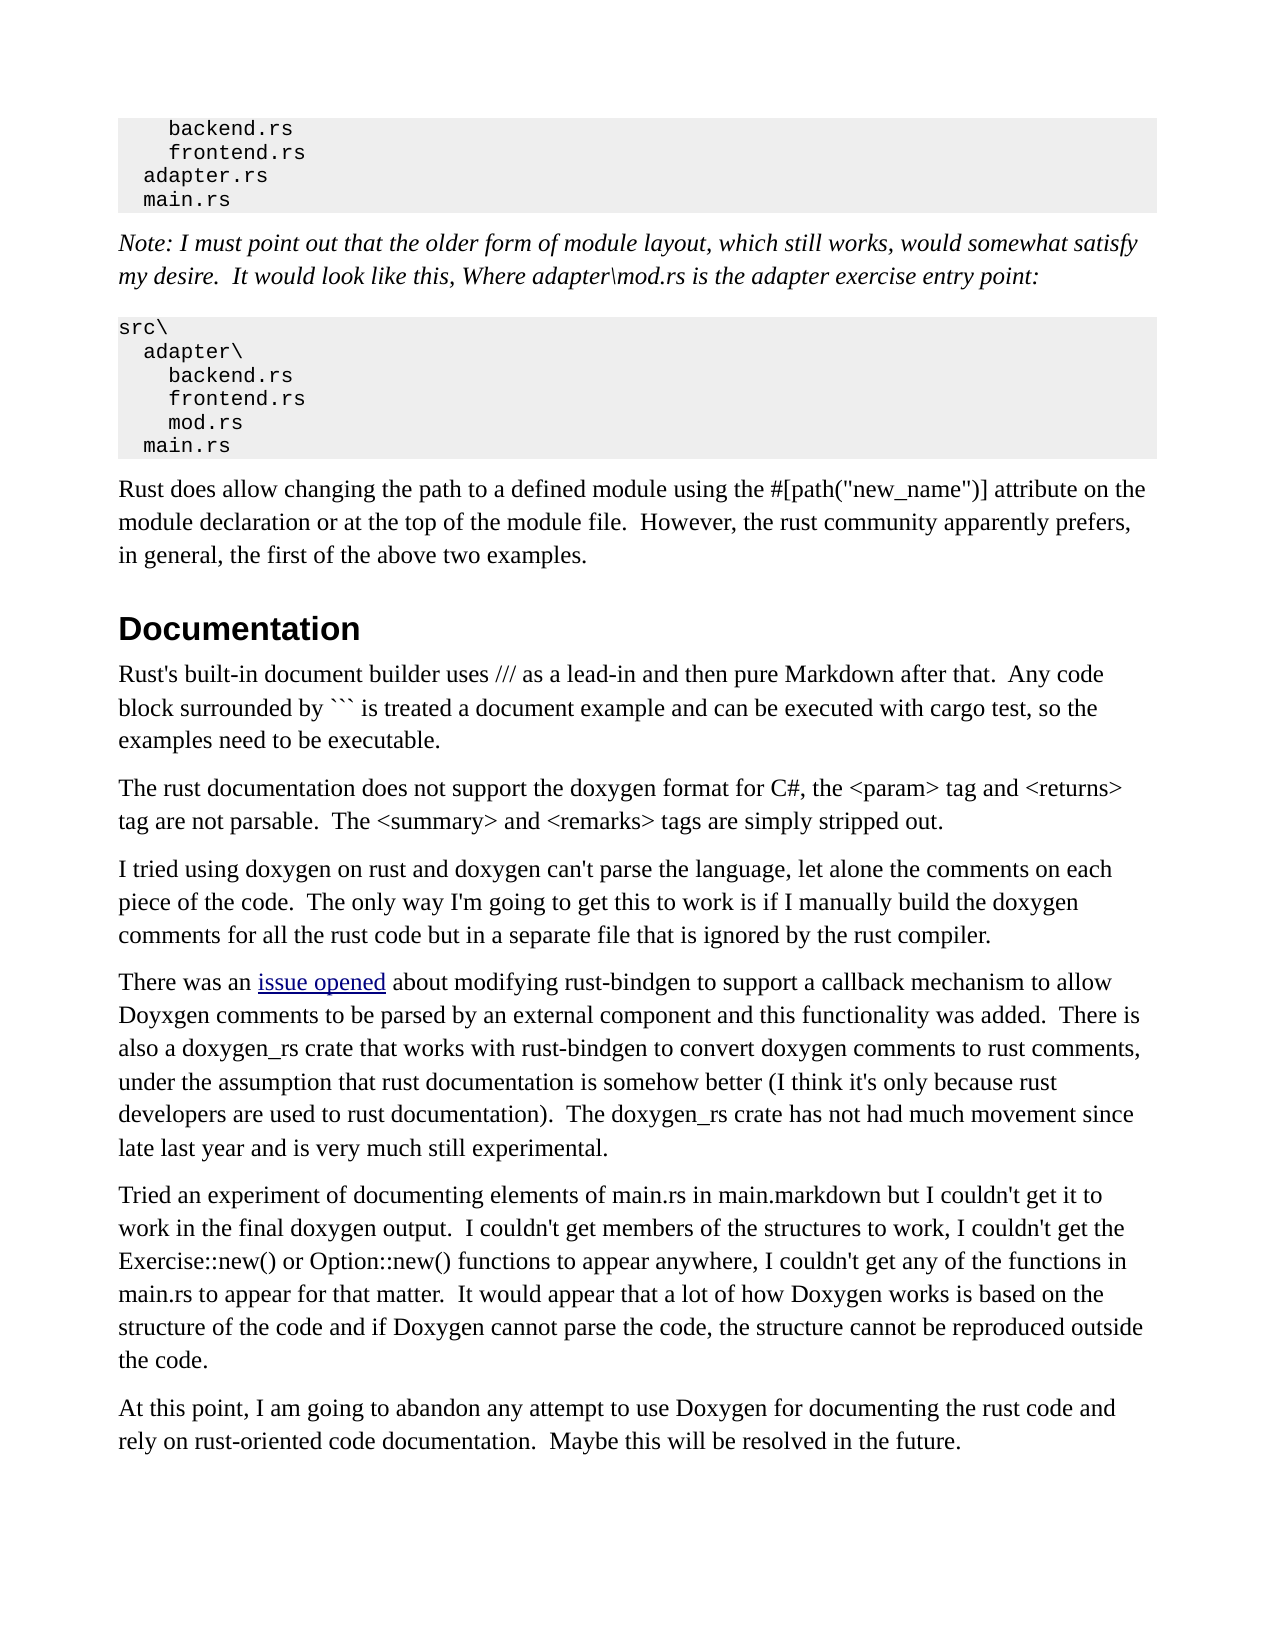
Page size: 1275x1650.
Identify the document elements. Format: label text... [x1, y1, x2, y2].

text Note: I must point out that the older form of module layout, which still works, would somewhat satisfy my desire. It would look like this, Where adapter\mod.rs is the adapter exercise entry point: [118, 228, 1157, 289]
text The rust documentation does not support the doxygen format for C#, the <param> tag and <returns> tag are not parsable. The <summary> and <remarks> tags are simply stripped out. [118, 773, 1157, 835]
text adapter\ [118, 341, 1157, 364]
text I tried using doxygen on rust and doxygen can't parse the language, let alone the comments on each piece of the code. The only way I'm going to get this to work is if I manually build the doxygen comments for all the rust code but in a separate file that is ignored by the rust compiler. [118, 854, 1157, 949]
text mod.rs [118, 412, 1157, 436]
text Tried an experiment of documenting elements of main.rs in main.markdown but I couldn't get it to work in the final doxygen output. I couldn't get members of the structures to work, I couldn't get the Exercise::new() or Option::new() functions to appear anywhere, I couldn't get any of the functions in main.rs to appear for that matter. It would appear that a lot of how Doxygen works is based on the structure of the code and if Doxygen cannot parse the code, the structure cannot be reproduced outside the code. [118, 1180, 1157, 1374]
text backend.rs [118, 364, 1157, 388]
text There was an issue opened about modifying rust-bindgen to support a callback mechanism to allow Doyxgen comments to be parsed by an external component and this functionality was added. There is also a doxygen_rs crate that works with rust-bindgen to convert doxygen comments to rust comments, under the assumption that rust documentation is somehow better (I think it's only because rust developers are used to rust documentation). The doxygen_rs crate has not had much movement since late last year and is very much still experimental. [118, 967, 1157, 1161]
text frontend.rs [118, 142, 1157, 165]
text Rust does allow changing the path to a defined module using the #[path("new_name")] attribute on the module declaration or at the top of the module file. However, the rust community apparently prefers, in general, the first of the above two examples. [118, 474, 1157, 569]
text adapter.rs [118, 165, 1157, 189]
text frontend.rs [118, 388, 1157, 412]
text backend.rs [118, 118, 1157, 142]
text main.rs [118, 189, 1157, 213]
text src\ [118, 317, 1157, 341]
text main.rs [118, 436, 1157, 459]
text At this point, I am going to abandon any attempt to use Doxygen for documenting the rust code and rely on rust-oriented code documentation. Maybe this will be resolved in the future. [118, 1393, 1157, 1455]
subtitle Documentation [118, 609, 1157, 647]
text Rust's built-in document builder uses /// as a lead-in and then pure Markdown after that. Any code block surrounded by ``` is treated a document example and can be executed with cargo test, so the examples need to be executable. [118, 659, 1157, 754]
